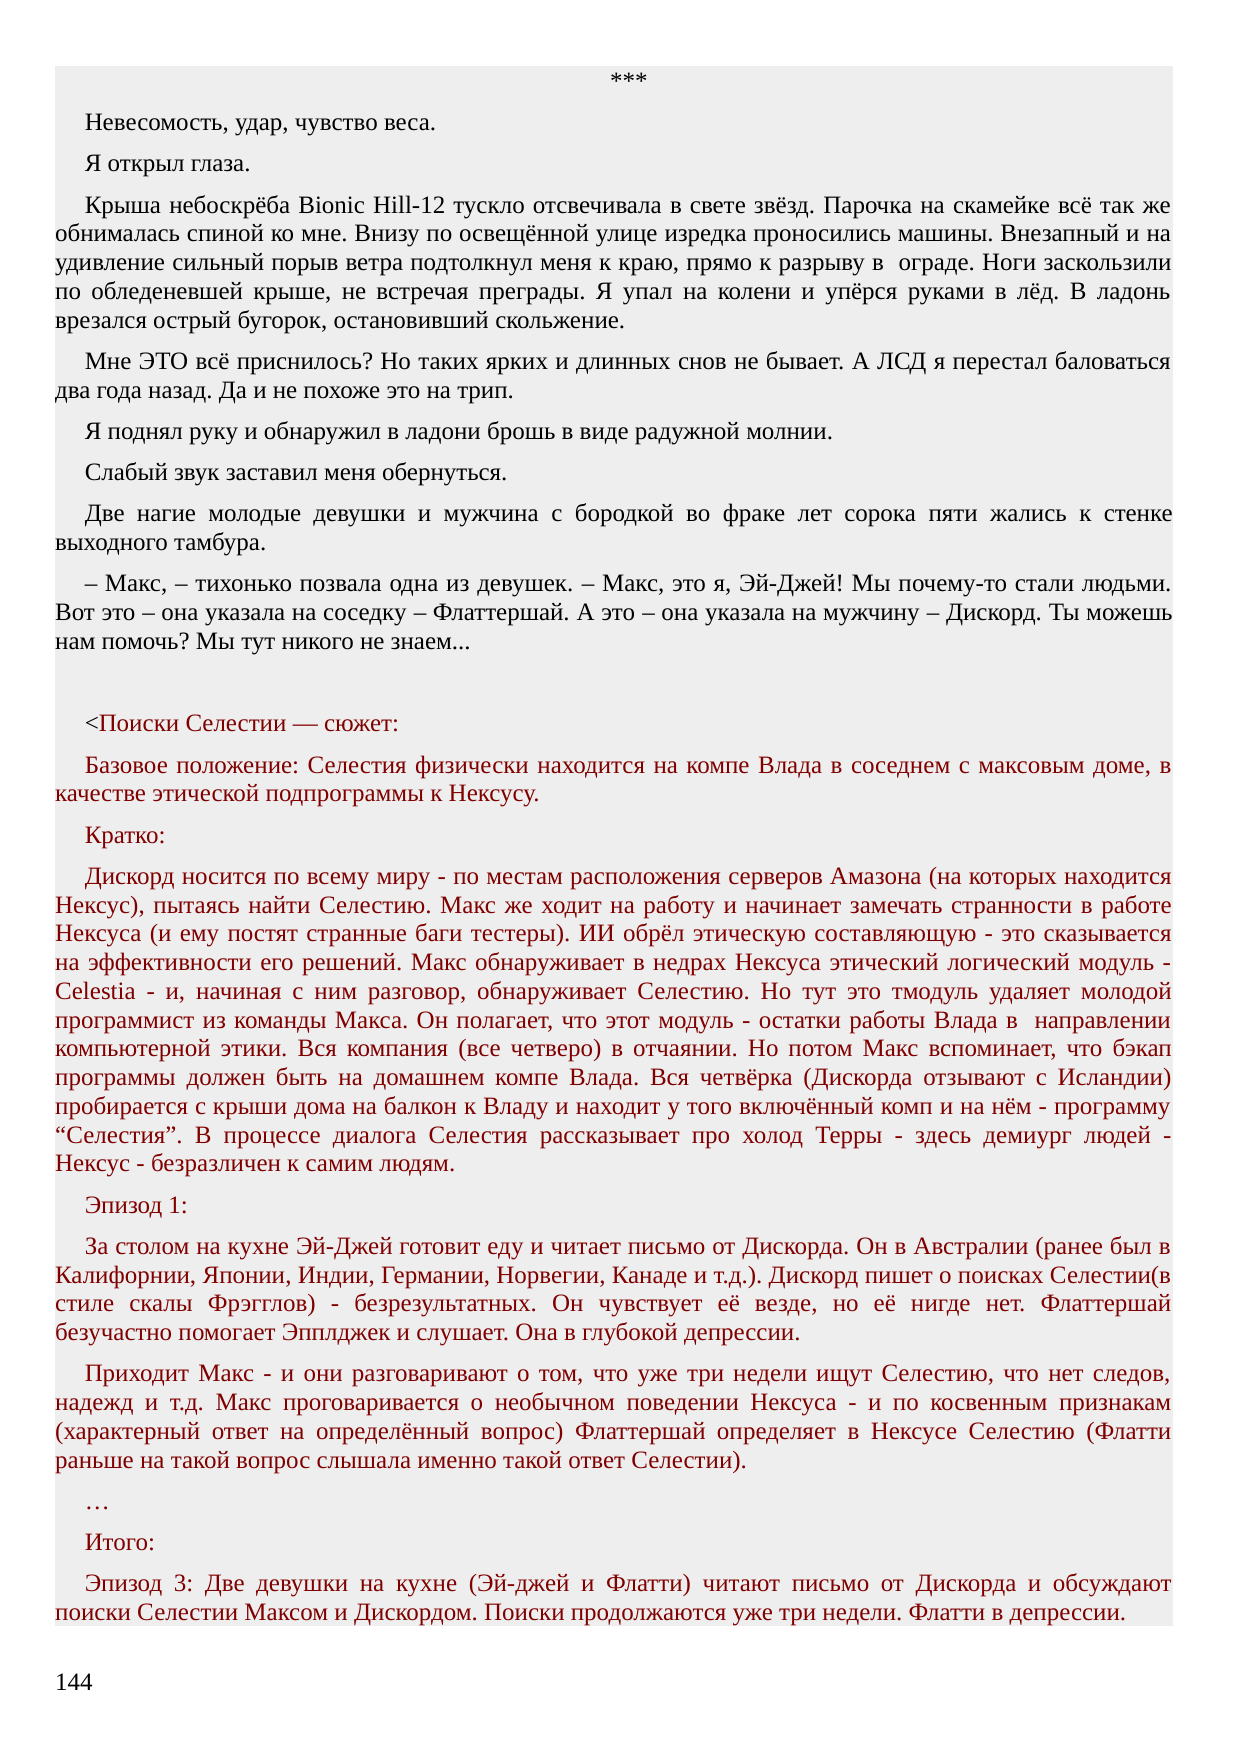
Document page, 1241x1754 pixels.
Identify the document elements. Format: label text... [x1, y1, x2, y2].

text *** [55, 66, 1173, 95]
text Базовое положение: Селестия физически находится на компе Влада в соседнем с максовым доме, в качестве этической подпрограммы к Нексусу. [55, 750, 1173, 807]
text Я открыл глаза. [55, 148, 1173, 177]
text Невесомость, удар, чувство веса. [55, 107, 1173, 136]
text Мне ЭТО всё приснилось? Но таких ярких и длинных снов не бывает. А ЛСД я перестал баловаться два года назад. Да и не похоже это на трип. [55, 346, 1173, 403]
text – Макс, – тихонько позвала одна из девушек. – Макс, это я, Эй-Джей! Мы почему-то стали людьми. Вот это – она указала на соседку – Флаттершай. А это – она указала на мужчину – Дискорд. Ты можешь нам помочь? Мы тут никого не знаем... [55, 568, 1173, 655]
text Эпизод 3: Две девушки на кухне (Эй-джей и Флатти) читают письмо от Дискорда и обсуждают поиски Селестии Максом и Дискордом. Поиски продолжаются уже три недели. Флатти в депрессии. [55, 1568, 1173, 1626]
text … [55, 1486, 1173, 1515]
text Я поднял руку и обнаружил в ладони брошь в виде радужной молнии. [55, 416, 1173, 445]
text Дискорд носится по всему миру - по местам расположения серверов Амазона (на которых находится Нексус), пытаясь найти Селестию. Макс же ходит на работу и начинает замечать странности в работе Нексуса (и ему постят странные баги тестеры). ИИ обрёл этическую составляющую - это сказывается на эффективности его решений. Макс обнаруживает в недрах Нексуса этический логический модуль - Celestia - и, начиная с ним разговор, обнаруживает Селестию. Но тут это тмодуль удаляет молодой программист из команды Макса. Он полагает, что этот модуль - остатки работы Влада в направлении компьютерной этики. Вся компания (все четверо) в отчаянии. Но потом Макс вспоминает, что бэкап программы должен быть на домашнем компе Влада. Вся четвёрка (Дискорда отзывают с Исландии) пробирается с крыши дома на балкон к Владу и находит у того включённый комп и на нём - программу “Селестия”. В процессе диалога Селестия рассказывает про холод Терры - здесь демиург людей - Нексус - безразличен к самим людям. [55, 861, 1173, 1177]
text Эпизод 1: [55, 1190, 1173, 1218]
text Кратко: [55, 820, 1173, 848]
text Итого: [55, 1527, 1173, 1556]
text За столом на кухне Эй-Джей готовит еду и читает письмо от Дискорда. Он в Австралии (ранее был в Калифорнии, Японии, Индии, Германии, Норвегии, Канаде и т.д.). Дискорд пишет о поисках Селестии(в стиле скалы Фрэгглов) - безрезультатных. Он чувствует её везде, но её нигде нет. Флаттершай безучастно помогает Эпплджек и слушает. Она в глубокой депрессии. [55, 1231, 1173, 1346]
text Две нагие молодые девушки и мужчина с бородкой во фраке лет сорока пяти жались к стенке выходного тамбура. [55, 498, 1173, 556]
text Крыша небоскрёба Bionic Hill-12 тускло отсвечивала в свете звёзд. Парочка на скамейке всё так же обнималась спиной ко мне. Внизу по освещённой улице изредка проносились машины. Внезапный и на удивление сильный порыв ветра подтолкнул меня к краю, прямо к разрыву в ограде. Ноги заскользили по обледеневшей крыше, не встречая преграды. Я упал на колени и упёрся руками в лёд. В ладонь врезался острый бугорок, остановивший скольжение. [55, 190, 1173, 333]
text Приходит Макс - и они разговаривают о том, что уже три недели ищут Селестию, что нет следов, надежд и т.д. Макс проговаривается о необычном поведении Нексуса - и по косвенным признакам (характерный ответ на определённый вопрос) Флаттершай определяет в Нексусе Селестию (Флатти раньше на такой вопрос слышала именно такой ответ Селестии). [55, 1358, 1173, 1473]
text <Поиски Селестии — сюжет: [55, 708, 1173, 737]
text Слабый звук заставил меня обернуться. [55, 457, 1173, 486]
